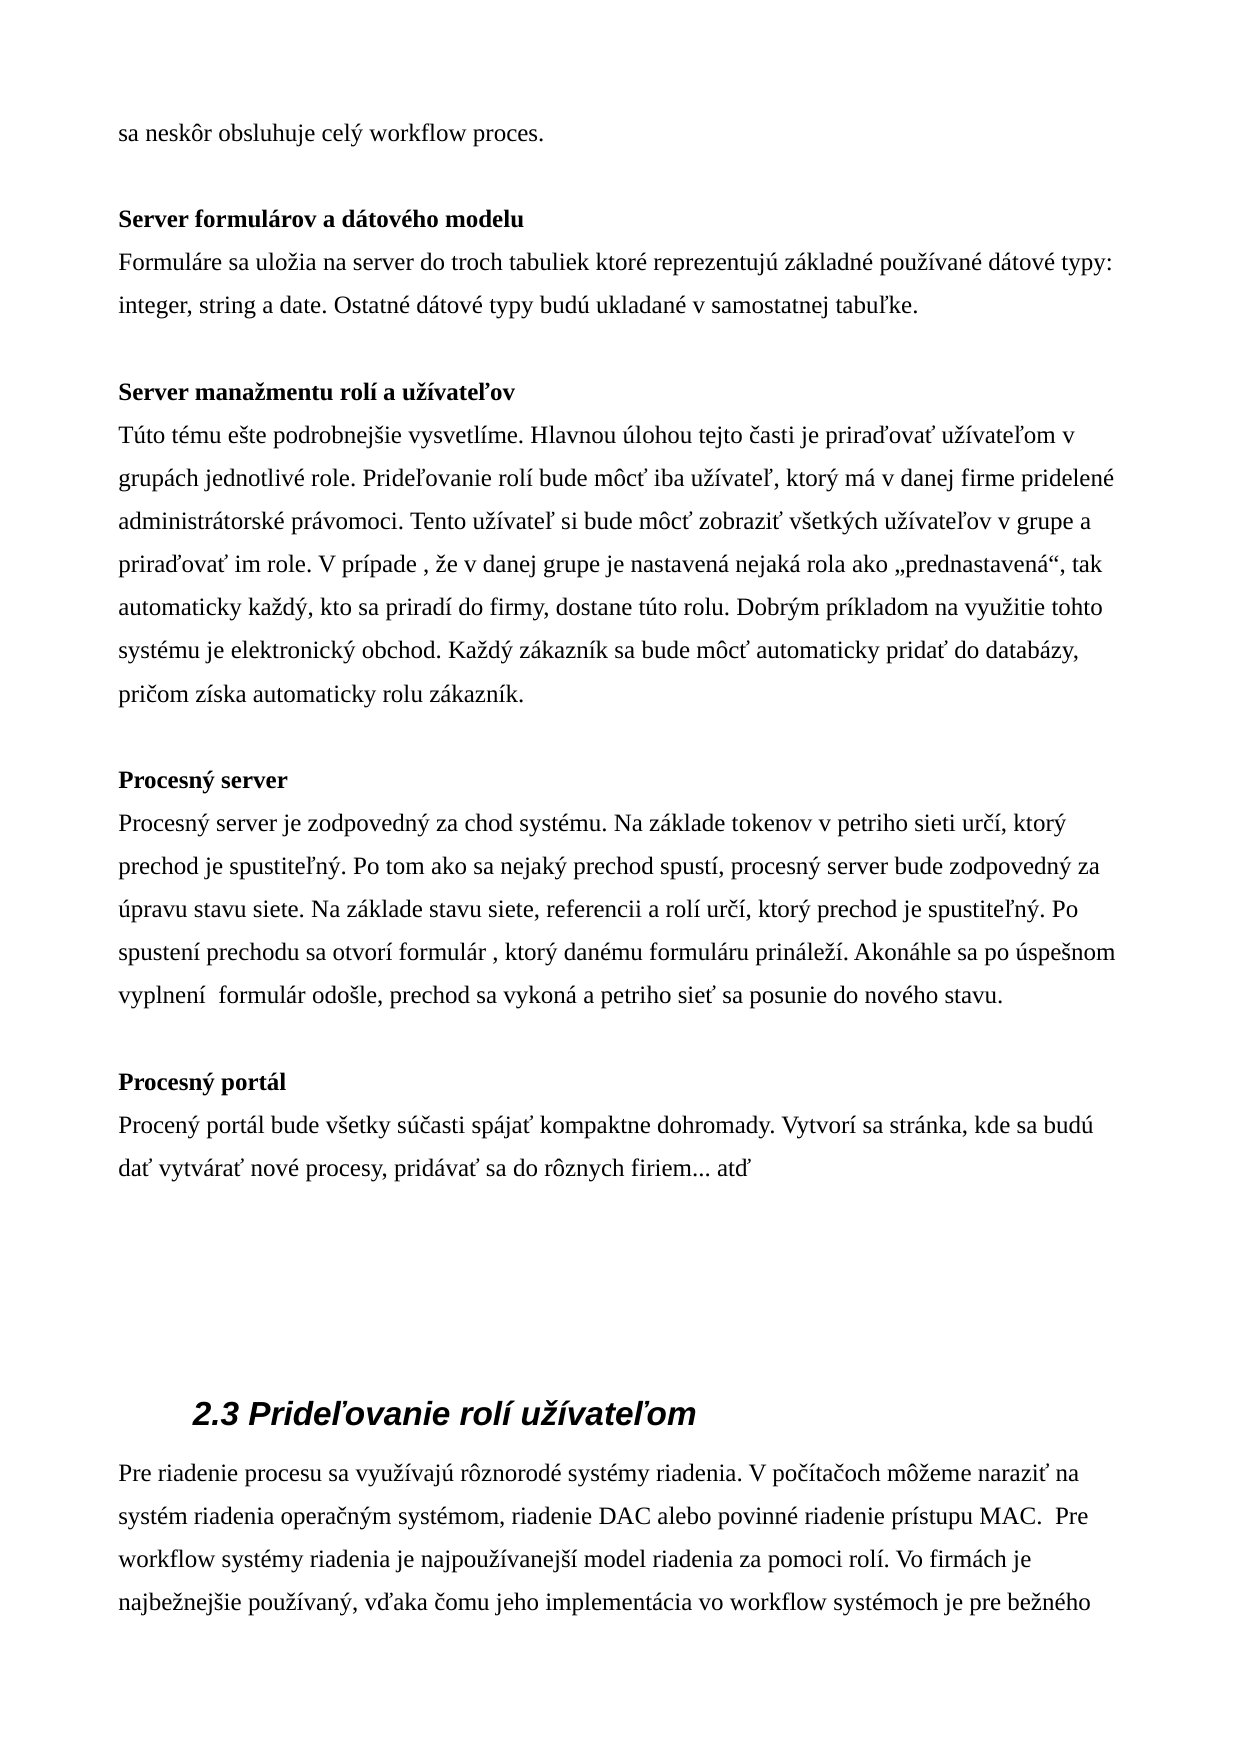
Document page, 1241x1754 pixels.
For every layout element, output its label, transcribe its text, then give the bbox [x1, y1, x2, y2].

text Procesný server je zodpovedný za chod systému. Na základe tokenov v petriho sieti určí, ktorý prechod je spustiteľný. Po tom ako sa nejaký prechod spustí, procesný server bude zodpovedný za úpravu stavu siete. Na základe stavu siete, referencii a rolí určí, ktorý prechod je spustiteľný. Po spustení prechodu sa otvorí formulár , ktorý danému formuláru prináleží. Akonáhle sa po úspešnom vyplnení formulár odošle, prechod sa vykoná a petriho sieť sa posunie do nového stavu. [118, 808, 1122, 1009]
text Procesný portál [118, 1067, 1122, 1096]
text Túto tému ešte podrobnejšie vysvetlíme. Hlavnou úlohou tejto časti je priraďovať užívateľom v grupách jednotlivé role. Prideľovanie rolí bude môcť iba užívateľ, ktorý má v danej firme pridelené administrátorské právomoci. Tento užívateľ si bude môcť zobraziť všetkých užívateľov v grupe a priraďovať im role. V prípade , že v danej grupe je nastavená nejaká rola ako „prednastavená“, tak automaticky každý, kto sa priradí do firmy, dostane túto rolu. Dobrým príkladom na využitie tohto systému je elektronický obchod. Každý zákazník sa bude môcť automaticky pridať do databázy, pričom získa automaticky rolu zákazník. [118, 420, 1122, 707]
subtitle 2.3 Prideľovanie rolí užívateľom [148, 1394, 1122, 1432]
text Procesný server [118, 765, 1122, 794]
text Server formulárov a dátového modelu [118, 204, 1122, 233]
text Formuláre sa uložia na server do troch tabuliek ktoré reprezentujú základné používané dátové typy: integer, string a date. Ostatné dátové typy budú ukladané v samostatnej tabuľke. [118, 247, 1122, 319]
text sa neskôr obsluhuje celý workflow proces. [118, 118, 1122, 147]
text Procený portál bude všetky súčasti spájať kompaktne dohromady. Vytvorí sa stránka, kde sa budú dať vytvárať nové procesy, pridávať sa do rôznych firiem... atď [118, 1110, 1122, 1182]
text Server manažmentu rolí a užívateľov [118, 377, 1122, 406]
text Pre riadenie procesu sa využívajú rôznorodé systémy riadenia. V počítačoch môžeme naraziť na systém riadenia operačným systémom, riadenie DAC alebo povinné riadenie prístupu MAC. Pre workflow systémy riadenia je najpoužívanejší model riadenia za pomoci rolí. Vo firmách je najbežnejšie používaný, vďaka čomu jeho implementácia vo workflow systémoch je pre bežného [118, 1458, 1122, 1616]
